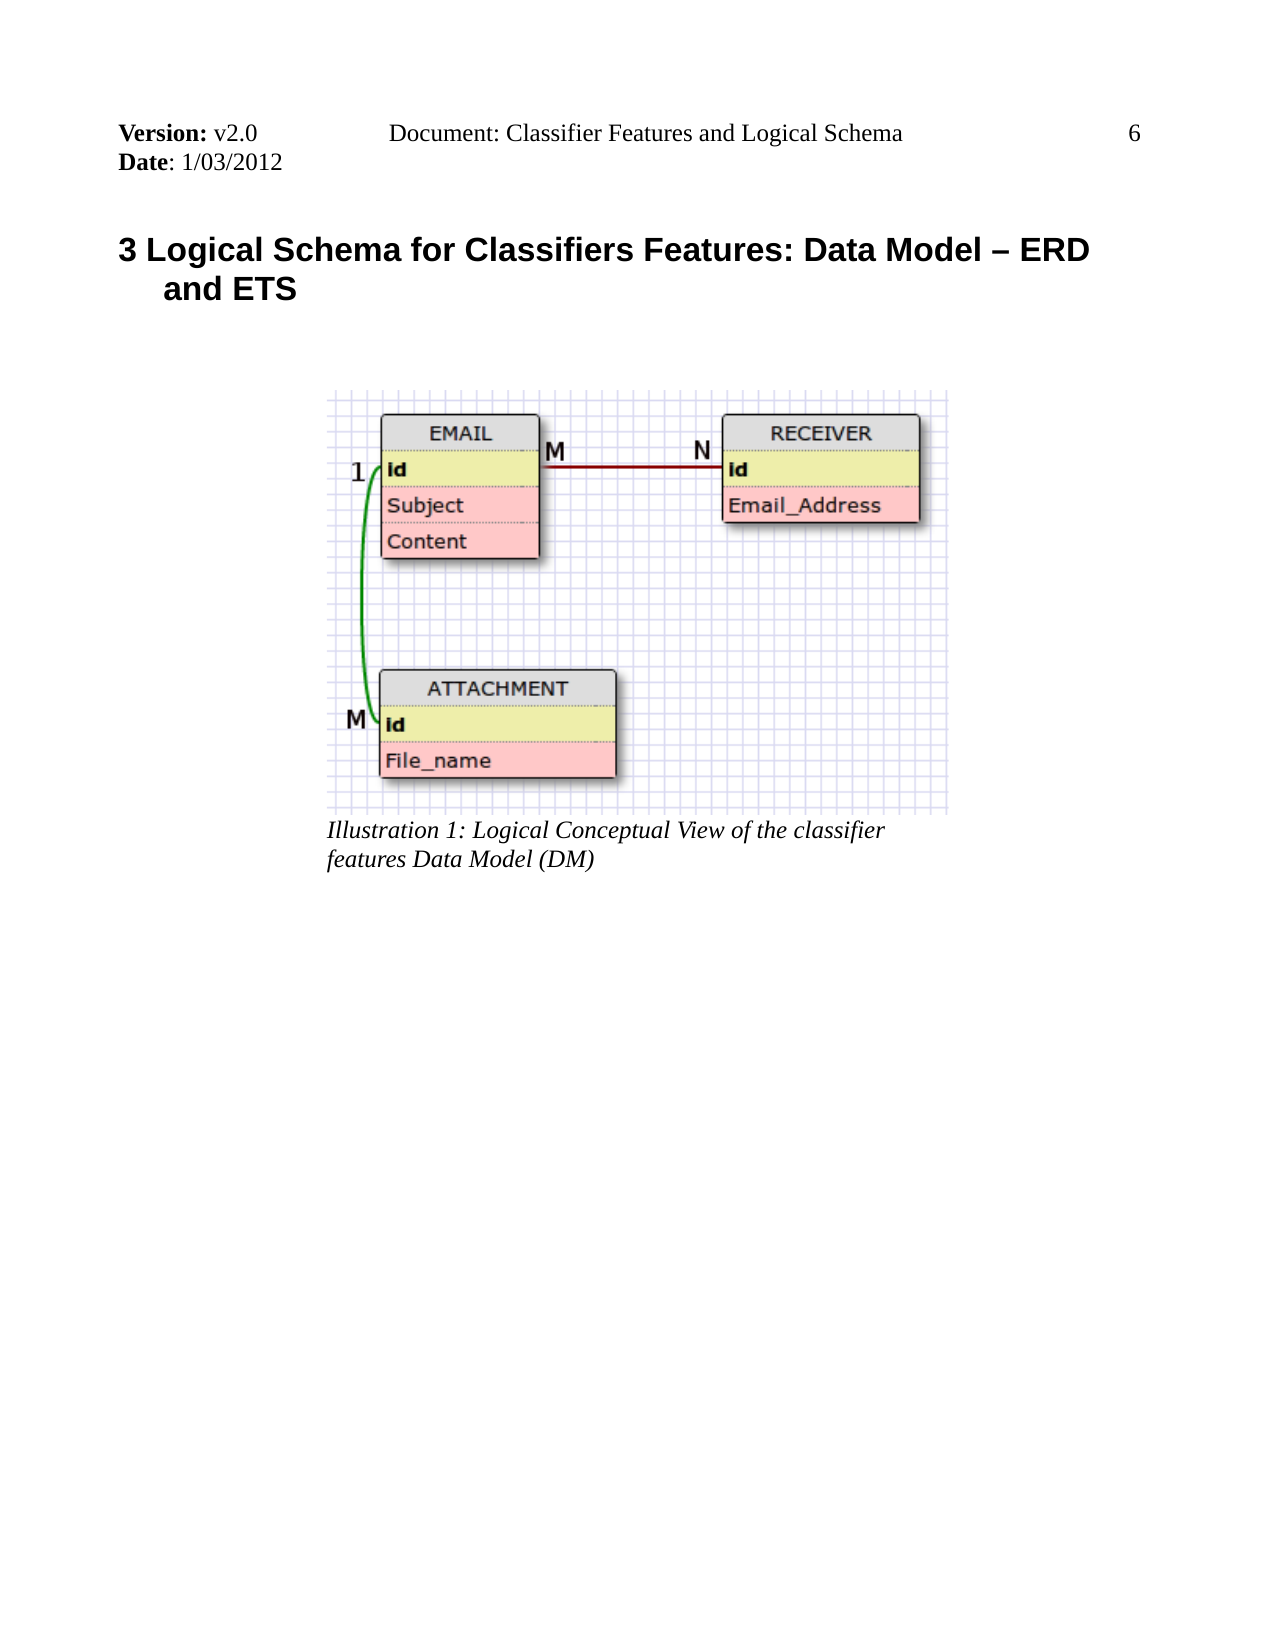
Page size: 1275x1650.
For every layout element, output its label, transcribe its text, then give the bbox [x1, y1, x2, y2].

text Illustration 1: Logical Conceptual View of the classifier features Data Model (DM) [327, 815, 948, 872]
picture [326, 390, 949, 815]
subtitle 3 Logical Schema for Classifiers Features: Data Model – ERD and ETS [118, 230, 1157, 307]
